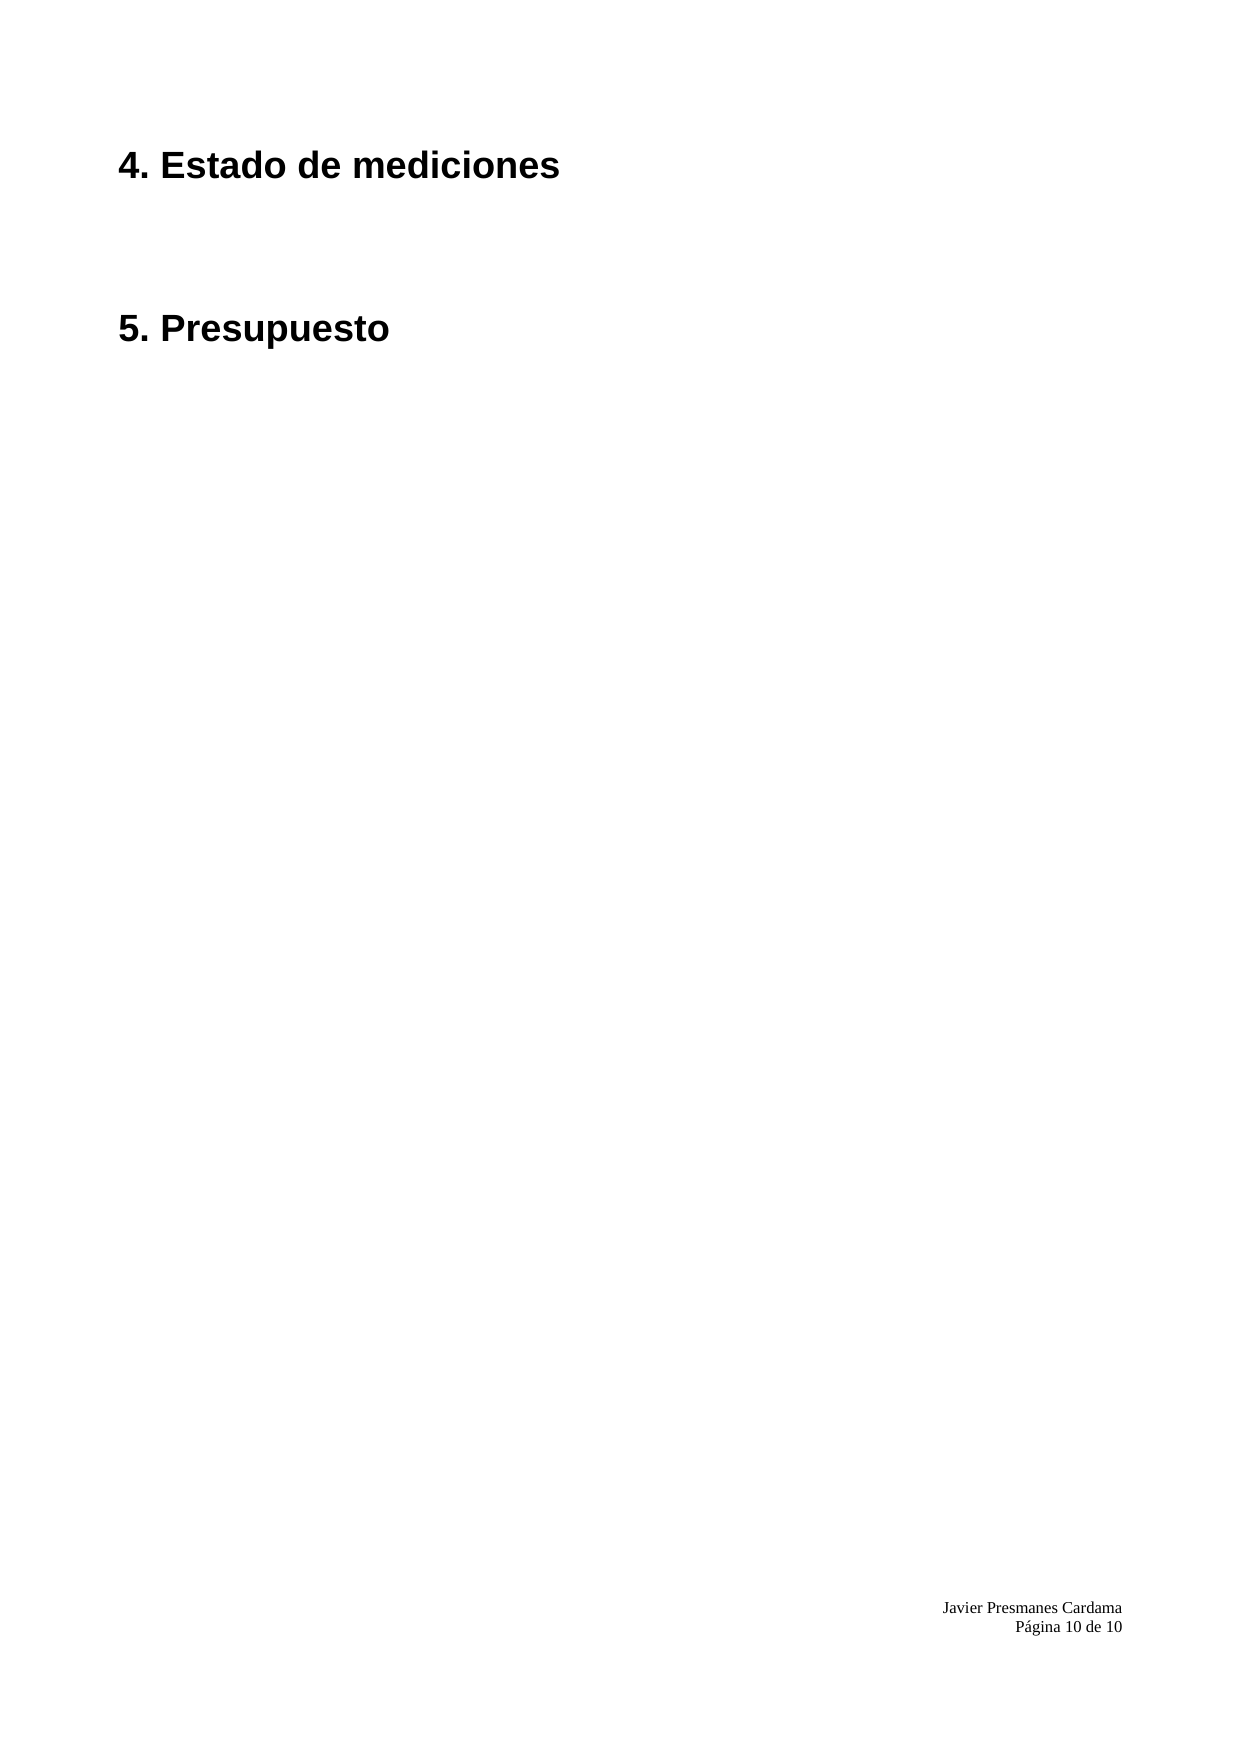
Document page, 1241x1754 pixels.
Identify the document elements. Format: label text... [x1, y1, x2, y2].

subtitle 4. Estado de mediciones [118, 143, 1122, 187]
subtitle 5. Presupuesto [118, 305, 1122, 349]
